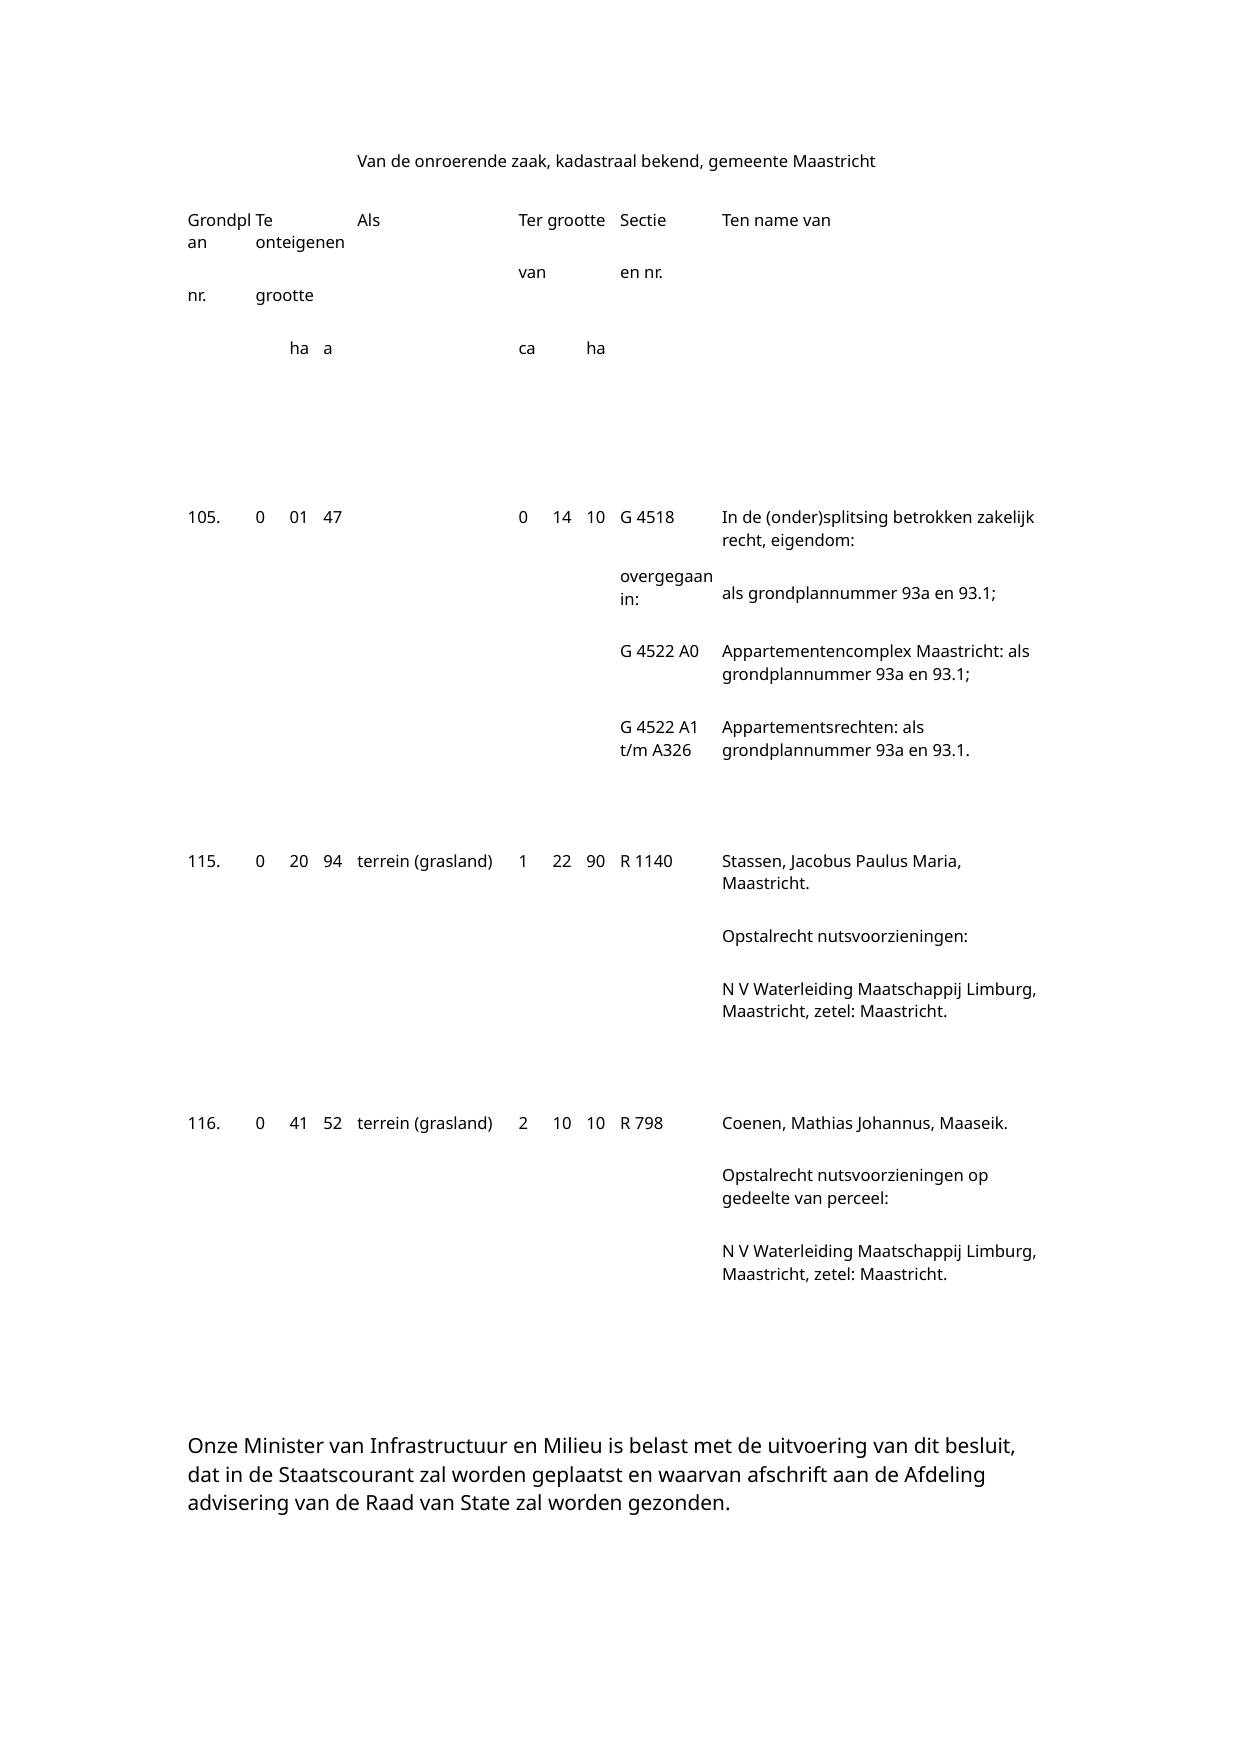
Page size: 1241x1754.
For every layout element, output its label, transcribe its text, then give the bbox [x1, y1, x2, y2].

table_cell [289, 1053, 323, 1111]
table_cell [289, 448, 323, 506]
table_cell [518, 565, 552, 640]
table_cell [552, 1315, 586, 1373]
table_cell [518, 1053, 552, 1111]
table_cell In de (onder)splitsing betrokken zakelijk recht, eigendom: als grondplannummer 93a en 93.1; [722, 506, 1053, 640]
table_cell [552, 337, 586, 395]
table_cell Als [357, 209, 518, 395]
table_cell [323, 791, 357, 849]
table_cell [586, 1053, 620, 1111]
table_cell Grondplan nr. [188, 209, 255, 395]
table_cell [722, 791, 1053, 849]
table_cell 0 [518, 506, 552, 564]
table_cell [620, 1053, 722, 1111]
table_cell [357, 395, 518, 448]
table_cell Ter grootte van [518, 209, 620, 337]
table_cell [357, 506, 518, 564]
table_cell [255, 715, 289, 791]
table_cell [357, 1315, 518, 1373]
table_cell [289, 565, 323, 640]
table_cell [357, 791, 518, 849]
table_cell 115. [188, 849, 255, 1053]
table_cell [289, 1315, 323, 1373]
table_cell [323, 1315, 357, 1373]
table_cell Ten name van [722, 209, 1053, 395]
table_cell [289, 791, 323, 849]
table_cell Coenen, Mathias Johannus, Maaseik. Opstalrecht nutsvoorzieningen op gedeelte van perceel: N V Waterleiding Maatschappij Limburg, Maastricht, zetel: Maastricht. [722, 1111, 1053, 1315]
table_cell 47 [323, 506, 357, 564]
table_cell [518, 448, 552, 506]
table_cell [620, 1315, 722, 1373]
table_cell [552, 791, 586, 849]
table_cell [323, 1053, 357, 1111]
table_cell [722, 1315, 1053, 1373]
table_cell 1 [518, 849, 552, 1053]
table_cell [552, 1053, 586, 1111]
table_cell terrein (grasland) [357, 849, 518, 1053]
table_cell [188, 1053, 255, 1111]
table_cell [357, 715, 518, 791]
table_cell ha [289, 337, 323, 395]
text Onze Minister van Infrastructuur en Milieu is belast met de uitvoering van dit besluit, dat in de Staatscourant zal worden geplaatst en waarvan afschrift aan de Afdeling advisering van de Raad van State zal worden gezonden. [187, 1432, 1053, 1517]
table_cell R 798 [620, 1111, 722, 1315]
table_cell [255, 1315, 289, 1373]
table_cell 0 [255, 506, 289, 564]
table_cell 20 [289, 849, 323, 1053]
table_cell [722, 395, 1053, 448]
table_cell [323, 640, 357, 715]
table_cell [255, 1053, 289, 1111]
table_cell [289, 640, 323, 715]
table_cell 01 [289, 506, 323, 564]
table_cell a [323, 337, 357, 395]
table_cell Te onteigenen grootte [255, 209, 357, 337]
table_cell [586, 791, 620, 849]
table_cell [586, 640, 620, 715]
table_cell 10 [586, 1111, 620, 1315]
table_cell 22 [552, 849, 586, 1053]
table_cell Appartementencomplex Maastricht: als grondplannummer 93a en 93.1; [722, 640, 1053, 715]
table_cell [552, 715, 586, 791]
table_cell [188, 640, 255, 715]
table_cell [586, 715, 620, 791]
table_cell Appartementsrechten: als grondplannummer 93a en 93.1. [722, 715, 1053, 791]
table_cell [586, 1315, 620, 1373]
table_cell [552, 565, 586, 640]
table_cell terrein (grasland) [357, 1111, 518, 1315]
table_cell Sectie en nr. [620, 209, 722, 395]
table_cell [518, 395, 552, 448]
table_cell ha [586, 337, 620, 395]
table_cell [552, 395, 586, 448]
table_cell [188, 791, 255, 849]
table_cell G 4522 A1 t/m A326 [620, 715, 722, 791]
table_cell [188, 715, 255, 791]
table_cell [255, 337, 289, 395]
table_cell [188, 565, 255, 640]
table_cell G 4522 A0 [620, 640, 722, 715]
table_cell 90 [586, 849, 620, 1053]
table_cell [323, 448, 357, 506]
table_cell [552, 640, 586, 715]
table_cell 52 [323, 1111, 357, 1315]
table_cell [620, 448, 722, 506]
table_cell 105. [188, 506, 255, 564]
table_cell R 1140 [620, 849, 722, 1053]
table_header [188, 150, 357, 208]
table_cell overgegaan in: [620, 565, 722, 640]
table_cell 94 [323, 849, 357, 1053]
table_cell [323, 715, 357, 791]
table_cell [188, 1315, 255, 1373]
table_cell [620, 791, 722, 849]
table_header Van de onroerende zaak, kadastraal bekend, gemeente Maastricht [357, 150, 1053, 208]
table_cell [255, 791, 289, 849]
table_cell [518, 1315, 552, 1373]
table_cell [586, 448, 620, 506]
table_cell [518, 640, 552, 715]
table_cell [518, 791, 552, 849]
table_cell [255, 395, 357, 448]
table_cell ca [518, 337, 552, 395]
table_cell [552, 448, 586, 506]
table_cell [255, 565, 289, 640]
table_cell [586, 565, 620, 640]
table_cell [357, 565, 518, 640]
table_cell G 4518 [620, 506, 722, 564]
table_cell [620, 395, 722, 448]
table_cell 14 [552, 506, 586, 564]
table_cell 10 [586, 506, 620, 564]
table_cell [722, 448, 1053, 506]
table_cell [255, 448, 289, 506]
table_cell 0 [255, 1111, 289, 1315]
table_cell [586, 395, 620, 448]
table_cell [518, 715, 552, 791]
table_cell 10 [552, 1111, 586, 1315]
table_cell [357, 640, 518, 715]
table_cell 41 [289, 1111, 323, 1315]
table_cell [255, 640, 289, 715]
table_cell [722, 1053, 1053, 1111]
table_cell [188, 395, 255, 448]
table_cell [323, 565, 357, 640]
table_cell 0 [255, 849, 289, 1053]
table_cell [357, 1053, 518, 1111]
table_cell [357, 448, 518, 506]
table_cell Stassen, Jacobus Paulus Maria, Maastricht. Opstalrecht nutsvoorzieningen: N V Waterleiding Maatschappij Limburg, Maastricht, zetel: Maastricht. [722, 849, 1053, 1053]
table_cell [289, 715, 323, 791]
table_cell 2 [518, 1111, 552, 1315]
table_cell [188, 448, 255, 506]
table_cell 116. [188, 1111, 255, 1315]
